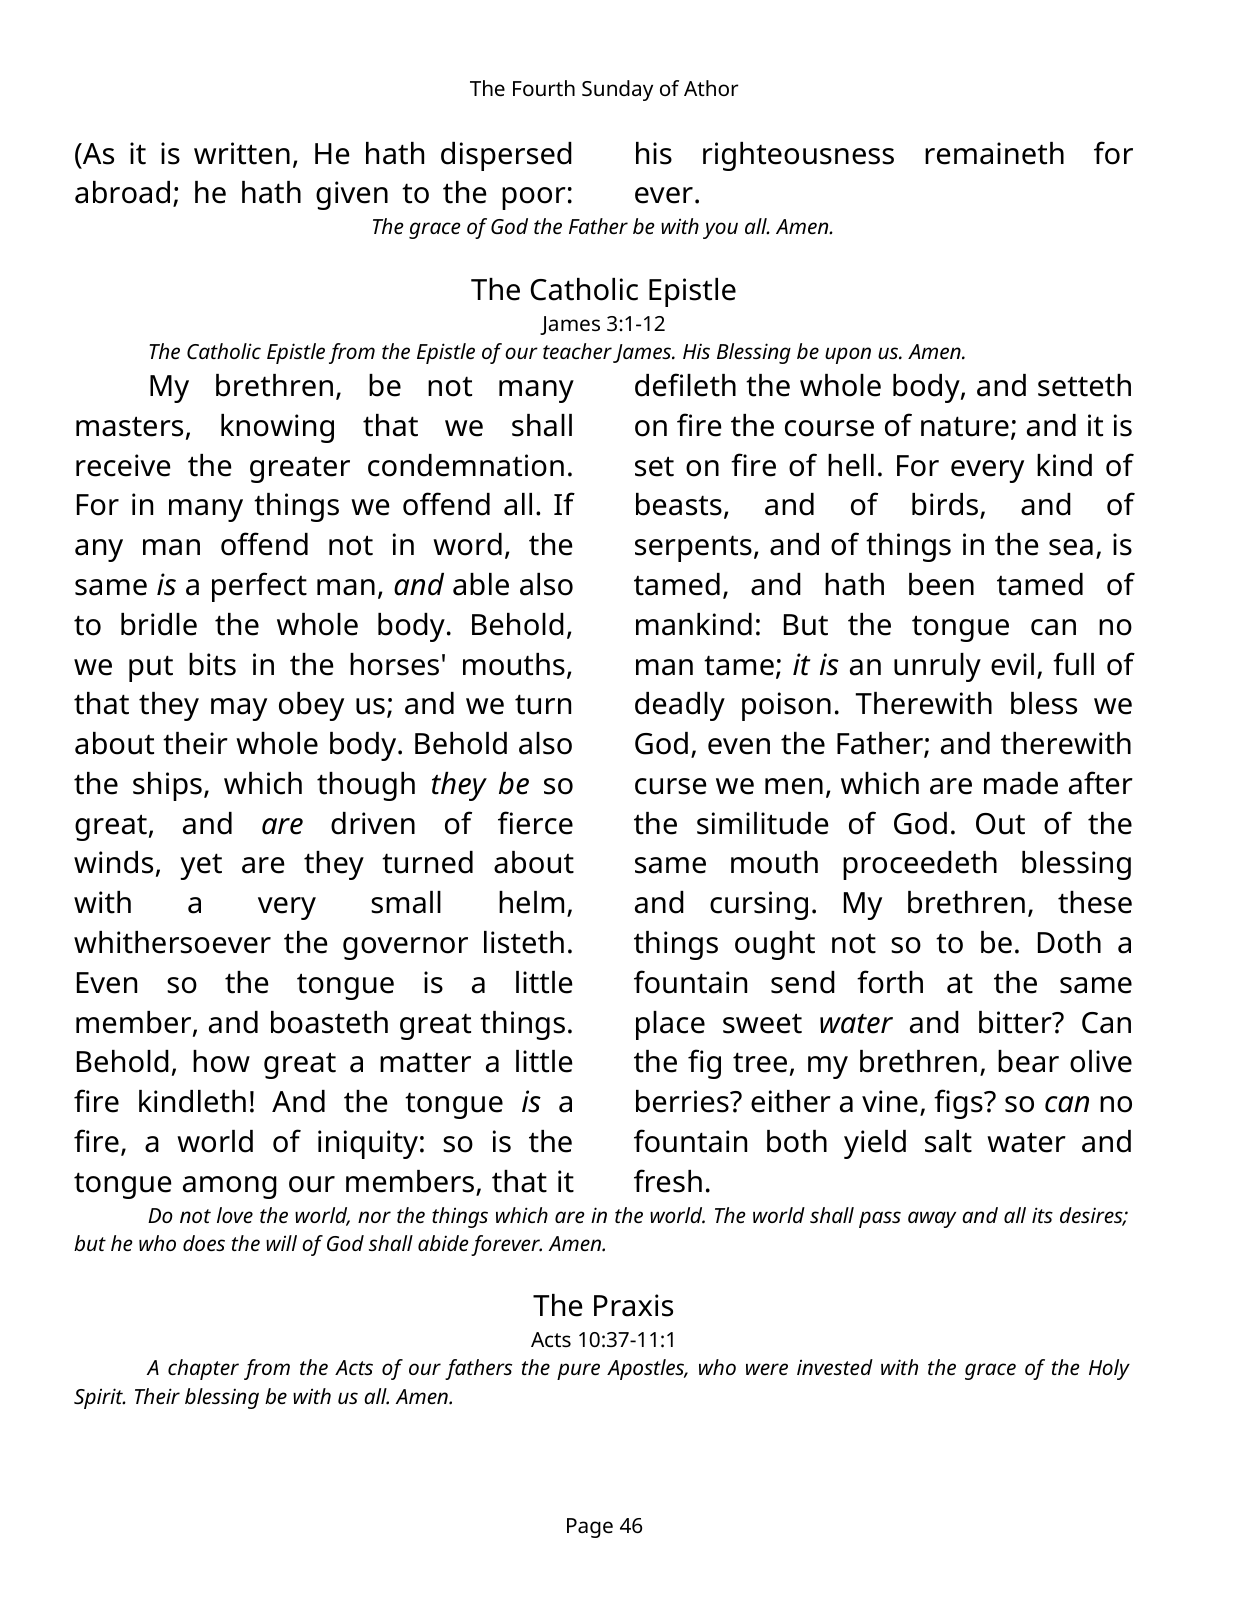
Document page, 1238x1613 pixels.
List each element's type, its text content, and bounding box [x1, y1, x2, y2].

text Acts 10:37-11:1 [74, 1325, 1134, 1353]
text The Catholic Epistle from the Epistle of our teacher James. His Blessing be upon us. Amen. [74, 337, 1134, 365]
text defileth the whole body, and setteth on fire the course of nature; and it is set on fire of hell. For every kind of beasts, and of birds, and of serpents, and of things in the sea, is tamed, and hath been tamed of mankind: But the tongue can no man tame; it is an unruly evil, full of deadly poison. Therewith bless we God, even the Father; and therewith curse we men, which are made after the similitude of God. Out of the same mouth proceedeth blessing and cursing. My brethren, these things ought not so to be. Doth a fountain send forth at the same place sweet water and bitter? Can the fig tree, my brethren, bear olive berries? either a vine, figs? so can no fountain both yield salt water and fresh. [633, 365, 1134, 1201]
text Do not love the world, nor the things which are in the world. The world shall pass away and all its desires; but he who does the will of God shall abide forever. Amen. [74, 1201, 1134, 1257]
text (As it is written, He hath dispersed abroad; he hath given to the poor: [74, 133, 574, 212]
text The Praxis [74, 1286, 1134, 1325]
text The grace of God the Father be with you all. Amen. [74, 212, 1134, 241]
text The Fourth Sunday of Athor [72, 74, 1135, 102]
text My brethren, be not many masters, knowing that we shall receive the greater condemnation. For in many things we offend all. If any man offend not in word, the same is a perfect man, and able also to bridle the whole body. Behold, we put bits in the horses' mouths, that they may obey us; and we turn about their whole body. Behold also the ships, which though they be so great, and are driven of fierce winds, yet are they turned about with a very small helm, whithersoever the governor listeth. Even so the tongue is a little member, and boasteth great things. Behold, how great a matter a little fire kindleth! And the tongue is a fire, a world of iniquity: so is the tongue among our members, that it [74, 365, 574, 1201]
text his righteousness remaineth for ever. [633, 133, 1134, 212]
text James 3:1-12 [74, 309, 1134, 337]
text The Catholic Epistle [74, 269, 1134, 309]
text A chapter from the Acts of our fathers the pure Apostles, who were invested with the grace of the Holy Spirit. Their blessing be with us all. Amen. [74, 1353, 1134, 1410]
